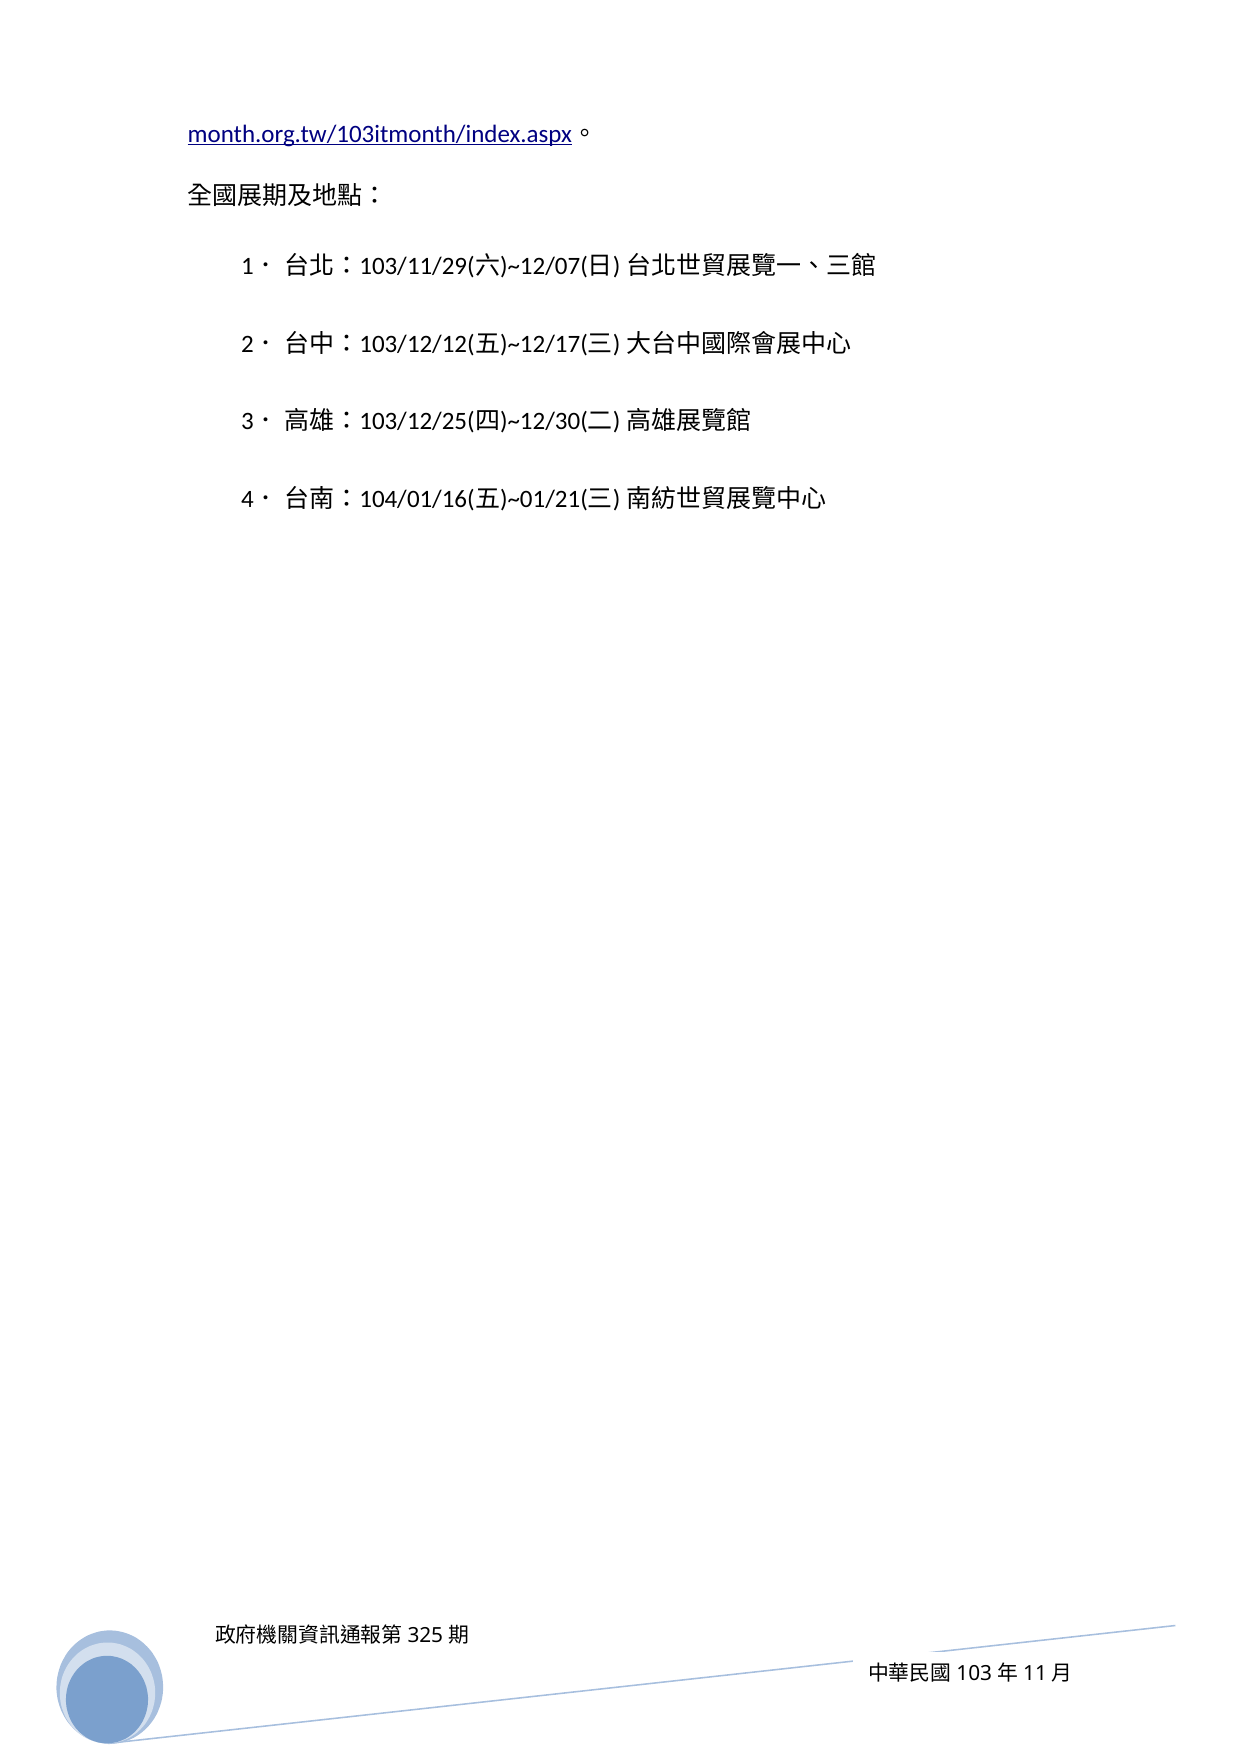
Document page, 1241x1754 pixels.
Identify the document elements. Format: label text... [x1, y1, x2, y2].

list 台中：103/12/12(五)~12/17(三) 大台中國際會展中心 [241, 299, 1053, 362]
list 高雄：103/12/25(四)~12/30(二) 高雄展覽館 [241, 377, 1053, 439]
text month.org.tw/103itmonth/index.aspx。 [187, 89, 1073, 152]
list 台北：103/11/29(六)~12/07(日) 台北世貿展覽一、三館 [241, 222, 1053, 284]
list 台南：104/01/16(五)~01/21(三) 南紡世貿展覽中心 [241, 454, 1053, 517]
text 全國展期及地點： [187, 152, 1053, 214]
